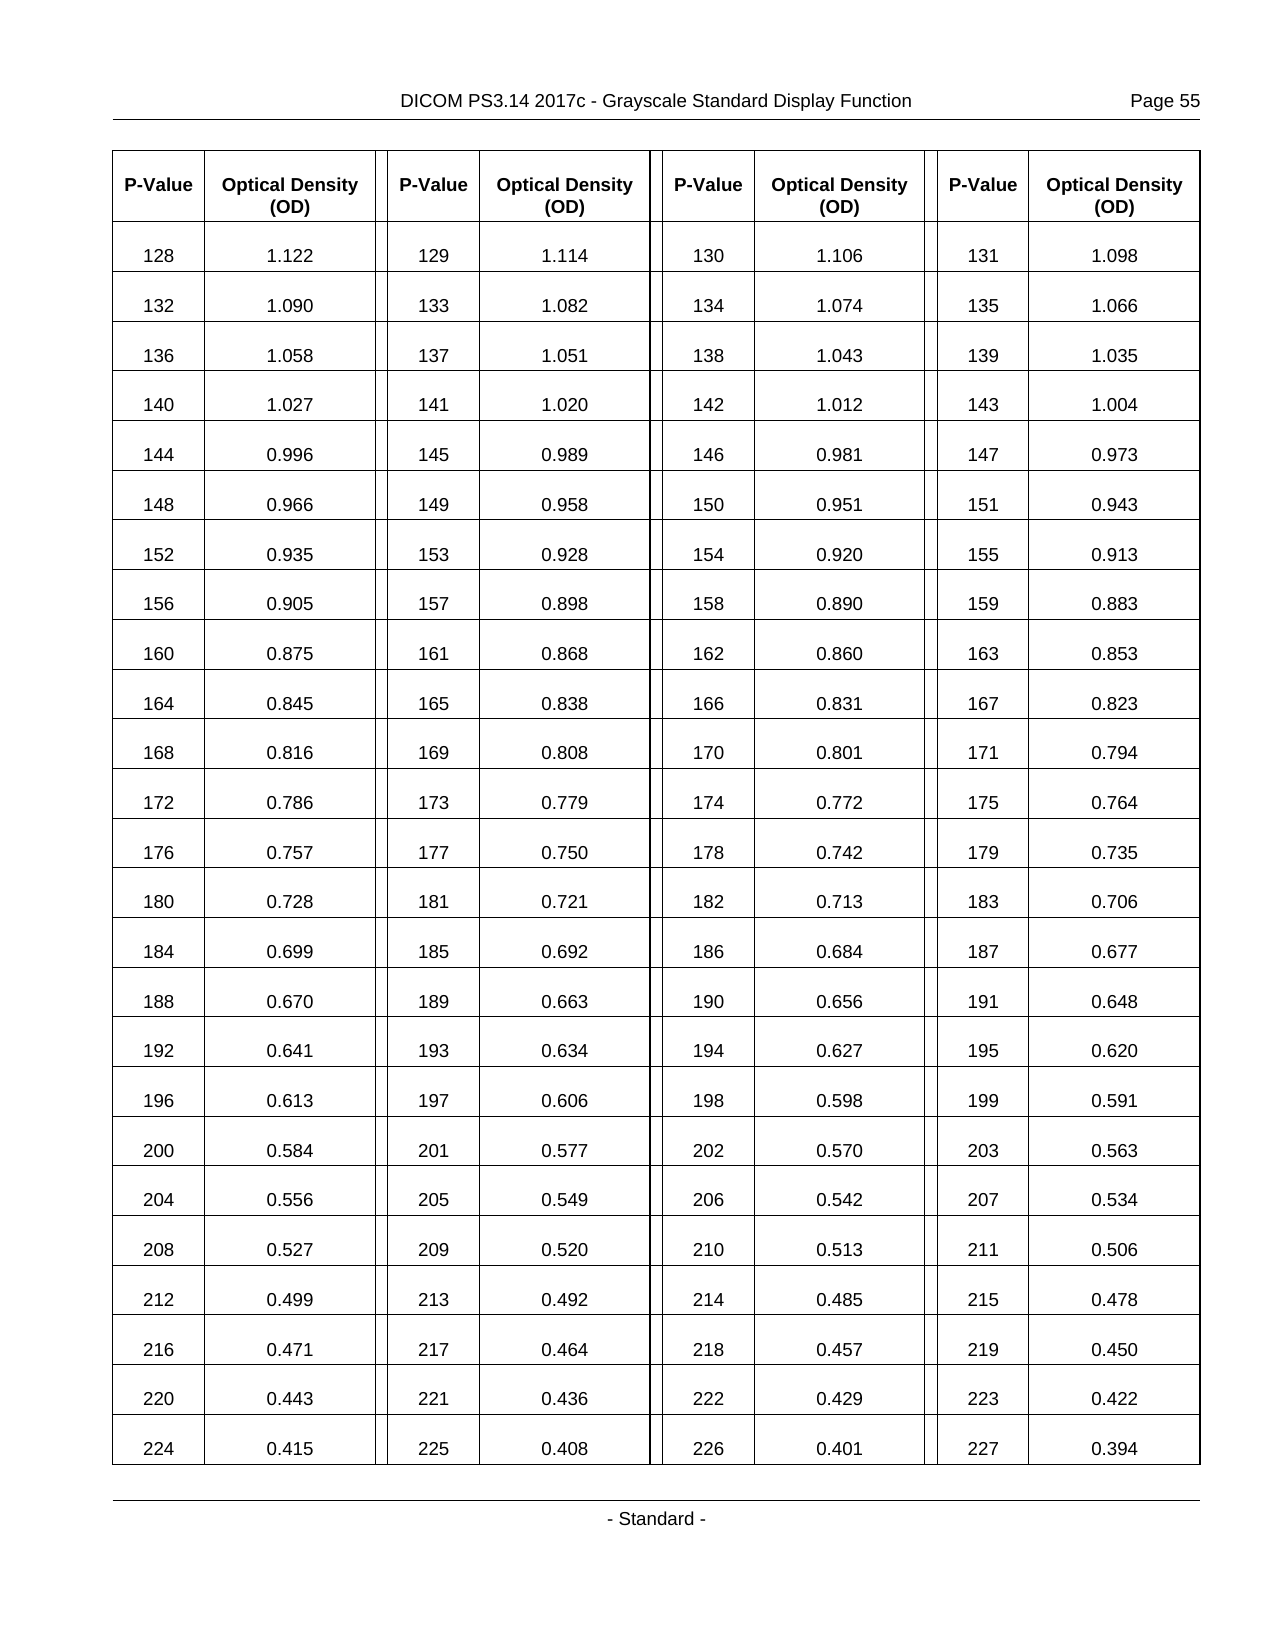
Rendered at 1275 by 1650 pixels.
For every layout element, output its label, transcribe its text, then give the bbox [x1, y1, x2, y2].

table_cell 0.620 [1029, 1017, 1199, 1066]
table_cell 165 [388, 670, 479, 718]
table_cell 0.989 [480, 421, 649, 470]
table_cell 215 [938, 1266, 1028, 1314]
table_cell 0.958 [480, 471, 649, 519]
table_cell [651, 918, 662, 967]
table_cell 186 [663, 918, 754, 967]
table_cell 0.436 [480, 1365, 649, 1414]
table_cell 1.035 [1029, 322, 1199, 370]
table_cell 172 [113, 769, 204, 817]
table_cell 0.492 [480, 1266, 649, 1314]
table_cell 217 [388, 1315, 479, 1364]
table_cell [651, 222, 662, 271]
table_cell 0.973 [1029, 421, 1199, 470]
table_cell [376, 1166, 387, 1215]
table_cell 164 [113, 670, 204, 718]
table_cell 190 [663, 968, 754, 1016]
table_cell 1.043 [755, 322, 924, 370]
table_cell 0.499 [205, 1266, 375, 1314]
table_cell 200 [113, 1117, 204, 1165]
table_cell 1.066 [1029, 272, 1199, 321]
table_cell [651, 570, 662, 619]
table_cell 181 [388, 868, 479, 917]
table_cell [376, 1415, 387, 1463]
table_cell [376, 1266, 387, 1314]
table_cell 149 [388, 471, 479, 519]
table_cell [651, 371, 662, 420]
table_cell [925, 570, 937, 619]
table_cell [651, 968, 662, 1016]
table_cell [925, 1166, 937, 1215]
table_cell 0.721 [480, 868, 649, 917]
table_cell 0.401 [755, 1415, 924, 1463]
table_cell 197 [388, 1067, 479, 1116]
table_cell 0.556 [205, 1166, 375, 1215]
table_cell 0.677 [1029, 918, 1199, 967]
table_header Optical Density (OD) [205, 151, 375, 221]
table_cell 0.875 [205, 620, 375, 668]
table_cell 159 [938, 570, 1028, 619]
table_cell 0.913 [1029, 520, 1199, 569]
table_cell 225 [388, 1415, 479, 1463]
table_cell 182 [663, 868, 754, 917]
table_cell 0.706 [1029, 868, 1199, 917]
table_cell 0.443 [205, 1365, 375, 1414]
table_cell 132 [113, 272, 204, 321]
table_cell 145 [388, 421, 479, 470]
table_cell 214 [663, 1266, 754, 1314]
table_cell 0.692 [480, 918, 649, 967]
table_cell 142 [663, 371, 754, 420]
table_cell 1.106 [755, 222, 924, 271]
table_cell 169 [388, 719, 479, 768]
table_cell [376, 322, 387, 370]
table_cell 0.742 [755, 819, 924, 867]
table_cell [925, 371, 937, 420]
table_cell 193 [388, 1017, 479, 1066]
table_cell 206 [663, 1166, 754, 1215]
table_cell 209 [388, 1216, 479, 1265]
table_cell 185 [388, 918, 479, 967]
table_cell [376, 570, 387, 619]
table_cell 141 [388, 371, 479, 420]
table_cell 130 [663, 222, 754, 271]
table_cell [376, 1216, 387, 1265]
table_cell 183 [938, 868, 1028, 917]
table_cell [376, 968, 387, 1016]
table_cell 0.838 [480, 670, 649, 718]
table_cell 0.464 [480, 1315, 649, 1364]
table_cell 207 [938, 1166, 1028, 1215]
table_cell 0.728 [205, 868, 375, 917]
table_cell 0.735 [1029, 819, 1199, 867]
table_cell 196 [113, 1067, 204, 1116]
table_header Optical Density (OD) [1029, 151, 1199, 221]
table_cell 147 [938, 421, 1028, 470]
table_cell 1.020 [480, 371, 649, 420]
table_cell [651, 471, 662, 519]
table_cell 1.114 [480, 222, 649, 271]
table_cell [376, 222, 387, 271]
table_cell [925, 769, 937, 817]
table_cell 0.549 [480, 1166, 649, 1215]
table_cell [376, 719, 387, 768]
table_header P-Value [663, 151, 754, 221]
table_cell [651, 1315, 662, 1364]
table_cell 0.506 [1029, 1216, 1199, 1265]
table_cell [651, 868, 662, 917]
table_cell [651, 272, 662, 321]
table_cell 163 [938, 620, 1028, 668]
table_cell [925, 222, 937, 271]
table_cell 1.074 [755, 272, 924, 321]
table_cell [925, 1315, 937, 1364]
table_cell 0.951 [755, 471, 924, 519]
table_cell 0.450 [1029, 1315, 1199, 1364]
table_cell 0.920 [755, 520, 924, 569]
table_cell 1.004 [1029, 371, 1199, 420]
table_cell 161 [388, 620, 479, 668]
table_cell 0.868 [480, 620, 649, 668]
table_cell 178 [663, 819, 754, 867]
table_cell [651, 1067, 662, 1116]
table_cell [376, 272, 387, 321]
table_cell 138 [663, 322, 754, 370]
table_cell 0.422 [1029, 1365, 1199, 1414]
table_cell 226 [663, 1415, 754, 1463]
table_cell 0.663 [480, 968, 649, 1016]
table_cell 0.772 [755, 769, 924, 817]
table_cell [376, 1067, 387, 1116]
table_cell 0.699 [205, 918, 375, 967]
table_cell [925, 1266, 937, 1314]
table_cell 212 [113, 1266, 204, 1314]
table_cell 1.051 [480, 322, 649, 370]
table_cell 0.613 [205, 1067, 375, 1116]
table_cell 1.082 [480, 272, 649, 321]
table_cell 0.928 [480, 520, 649, 569]
table_cell [376, 1017, 387, 1066]
table_cell 1.090 [205, 272, 375, 321]
table_cell 0.801 [755, 719, 924, 768]
table_cell 174 [663, 769, 754, 817]
table_cell 191 [938, 968, 1028, 1016]
table_cell 201 [388, 1117, 479, 1165]
table_cell 219 [938, 1315, 1028, 1364]
table_cell 0.831 [755, 670, 924, 718]
table_cell [651, 520, 662, 569]
table_cell 0.713 [755, 868, 924, 917]
table_cell 137 [388, 322, 479, 370]
table_cell 0.883 [1029, 570, 1199, 619]
table_cell [651, 670, 662, 718]
table_cell 146 [663, 421, 754, 470]
table_cell [925, 918, 937, 967]
table_cell 140 [113, 371, 204, 420]
table_cell 0.542 [755, 1166, 924, 1215]
table_cell [925, 868, 937, 917]
table_cell 166 [663, 670, 754, 718]
table_cell 0.584 [205, 1117, 375, 1165]
table_cell [376, 1117, 387, 1165]
table_header P-Value [388, 151, 479, 221]
table_cell 177 [388, 819, 479, 867]
table_cell 168 [113, 719, 204, 768]
table_cell 0.890 [755, 570, 924, 619]
table_cell 143 [938, 371, 1028, 420]
table_cell [925, 1117, 937, 1165]
table_cell [925, 620, 937, 668]
table_cell 0.816 [205, 719, 375, 768]
table_cell 167 [938, 670, 1028, 718]
table_cell 218 [663, 1315, 754, 1364]
table_cell 0.513 [755, 1216, 924, 1265]
table_cell [925, 968, 937, 1016]
table_cell 0.408 [480, 1415, 649, 1463]
table_cell 153 [388, 520, 479, 569]
table_cell 0.757 [205, 819, 375, 867]
table_cell 131 [938, 222, 1028, 271]
table_cell 160 [113, 620, 204, 668]
table_cell 208 [113, 1216, 204, 1265]
table_cell 0.860 [755, 620, 924, 668]
table_cell 0.648 [1029, 968, 1199, 1016]
table_cell [925, 1017, 937, 1066]
table_cell [651, 1017, 662, 1066]
table_cell 0.591 [1029, 1067, 1199, 1116]
table_cell 0.527 [205, 1216, 375, 1265]
table_cell [925, 1365, 937, 1414]
table_cell [925, 670, 937, 718]
table_cell 204 [113, 1166, 204, 1215]
table_cell [651, 1216, 662, 1265]
table_cell 0.656 [755, 968, 924, 1016]
table_cell 0.935 [205, 520, 375, 569]
table_cell [925, 421, 937, 470]
table_cell 148 [113, 471, 204, 519]
table_cell 157 [388, 570, 479, 619]
table_cell 203 [938, 1117, 1028, 1165]
table_cell 152 [113, 520, 204, 569]
table_cell 156 [113, 570, 204, 619]
table_cell 0.641 [205, 1017, 375, 1066]
table_cell 227 [938, 1415, 1028, 1463]
table_cell 0.478 [1029, 1266, 1199, 1314]
table_cell 0.520 [480, 1216, 649, 1265]
table_cell 1.122 [205, 222, 375, 271]
table_cell 0.684 [755, 918, 924, 967]
table_cell 136 [113, 322, 204, 370]
table_cell 1.012 [755, 371, 924, 420]
table_cell 0.966 [205, 471, 375, 519]
table_cell 0.534 [1029, 1166, 1199, 1215]
table_cell [651, 1266, 662, 1314]
table_cell 150 [663, 471, 754, 519]
table_cell [925, 272, 937, 321]
table_cell 188 [113, 968, 204, 1016]
table_header Optical Density (OD) [480, 151, 649, 221]
table_cell [651, 421, 662, 470]
table_cell [376, 670, 387, 718]
table_cell 0.905 [205, 570, 375, 619]
table_cell 171 [938, 719, 1028, 768]
table_cell 0.845 [205, 670, 375, 718]
table_cell [376, 520, 387, 569]
table_cell [925, 1216, 937, 1265]
table_cell [376, 819, 387, 867]
table_cell [376, 371, 387, 420]
table_cell 0.981 [755, 421, 924, 470]
table_cell [925, 719, 937, 768]
table_cell [925, 322, 937, 370]
table_cell 151 [938, 471, 1028, 519]
table_cell 0.394 [1029, 1415, 1199, 1463]
table_cell [925, 819, 937, 867]
table_cell [651, 1166, 662, 1215]
table_cell 0.634 [480, 1017, 649, 1066]
table_cell 0.415 [205, 1415, 375, 1463]
table_cell 154 [663, 520, 754, 569]
table_cell 0.898 [480, 570, 649, 619]
table_cell 220 [113, 1365, 204, 1414]
table_cell [651, 1117, 662, 1165]
table_cell 210 [663, 1216, 754, 1265]
table_cell 0.808 [480, 719, 649, 768]
table_cell 133 [388, 272, 479, 321]
table_cell 0.794 [1029, 719, 1199, 768]
table_cell 211 [938, 1216, 1028, 1265]
table_cell 1.058 [205, 322, 375, 370]
table_header P-Value [938, 151, 1028, 221]
table_cell 0.750 [480, 819, 649, 867]
table_cell 144 [113, 421, 204, 470]
table_cell 192 [113, 1017, 204, 1066]
table_cell 179 [938, 819, 1028, 867]
table_cell 129 [388, 222, 479, 271]
table_cell [925, 1067, 937, 1116]
table_cell 173 [388, 769, 479, 817]
table_cell 198 [663, 1067, 754, 1116]
table_cell 0.823 [1029, 670, 1199, 718]
table_cell [376, 421, 387, 470]
table_cell [376, 918, 387, 967]
table_cell 0.598 [755, 1067, 924, 1116]
table_cell 0.670 [205, 968, 375, 1016]
table_cell [651, 322, 662, 370]
table_header [376, 151, 387, 221]
table_cell 205 [388, 1166, 479, 1215]
table_cell 180 [113, 868, 204, 917]
table_cell 0.764 [1029, 769, 1199, 817]
table_cell 1.027 [205, 371, 375, 420]
table_cell 0.563 [1029, 1117, 1199, 1165]
table_cell 0.606 [480, 1067, 649, 1116]
table_cell 162 [663, 620, 754, 668]
table_cell 0.471 [205, 1315, 375, 1364]
table_cell [376, 620, 387, 668]
table_cell 158 [663, 570, 754, 619]
table_cell 187 [938, 918, 1028, 967]
table_cell 170 [663, 719, 754, 768]
table_cell 0.627 [755, 1017, 924, 1066]
table_cell [376, 1365, 387, 1414]
table_cell 0.943 [1029, 471, 1199, 519]
table_cell 221 [388, 1365, 479, 1414]
table_cell [651, 1365, 662, 1414]
table_cell [376, 1315, 387, 1364]
table_cell 202 [663, 1117, 754, 1165]
table_cell [651, 769, 662, 817]
table_cell 216 [113, 1315, 204, 1364]
table_cell 189 [388, 968, 479, 1016]
table_header Optical Density (OD) [755, 151, 924, 221]
table_cell 213 [388, 1266, 479, 1314]
table_cell 223 [938, 1365, 1028, 1414]
table_cell 224 [113, 1415, 204, 1463]
table_header [651, 151, 662, 221]
table_cell 194 [663, 1017, 754, 1066]
table_cell [651, 819, 662, 867]
table_cell 175 [938, 769, 1028, 817]
table_cell [376, 868, 387, 917]
table_cell [925, 520, 937, 569]
table_cell 0.786 [205, 769, 375, 817]
table_cell [376, 769, 387, 817]
table_cell [651, 620, 662, 668]
table_cell 134 [663, 272, 754, 321]
table_cell [651, 1415, 662, 1463]
table_cell 199 [938, 1067, 1028, 1116]
table_cell 0.485 [755, 1266, 924, 1314]
table_cell 0.570 [755, 1117, 924, 1165]
table_cell 128 [113, 222, 204, 271]
table_cell [925, 1415, 937, 1463]
table_header [925, 151, 937, 221]
table_cell 176 [113, 819, 204, 867]
table_cell 0.577 [480, 1117, 649, 1165]
table_cell 195 [938, 1017, 1028, 1066]
table_cell 155 [938, 520, 1028, 569]
table_cell 135 [938, 272, 1028, 321]
table_cell 0.429 [755, 1365, 924, 1414]
table_cell 0.779 [480, 769, 649, 817]
table_header P-Value [113, 151, 204, 221]
table_cell 222 [663, 1365, 754, 1414]
table_cell 0.457 [755, 1315, 924, 1364]
table_cell 139 [938, 322, 1028, 370]
table_cell 184 [113, 918, 204, 967]
table_cell 1.098 [1029, 222, 1199, 271]
table_cell 0.996 [205, 421, 375, 470]
table_cell 0.853 [1029, 620, 1199, 668]
table_cell [376, 471, 387, 519]
table_cell [651, 719, 662, 768]
table_cell [925, 471, 937, 519]
